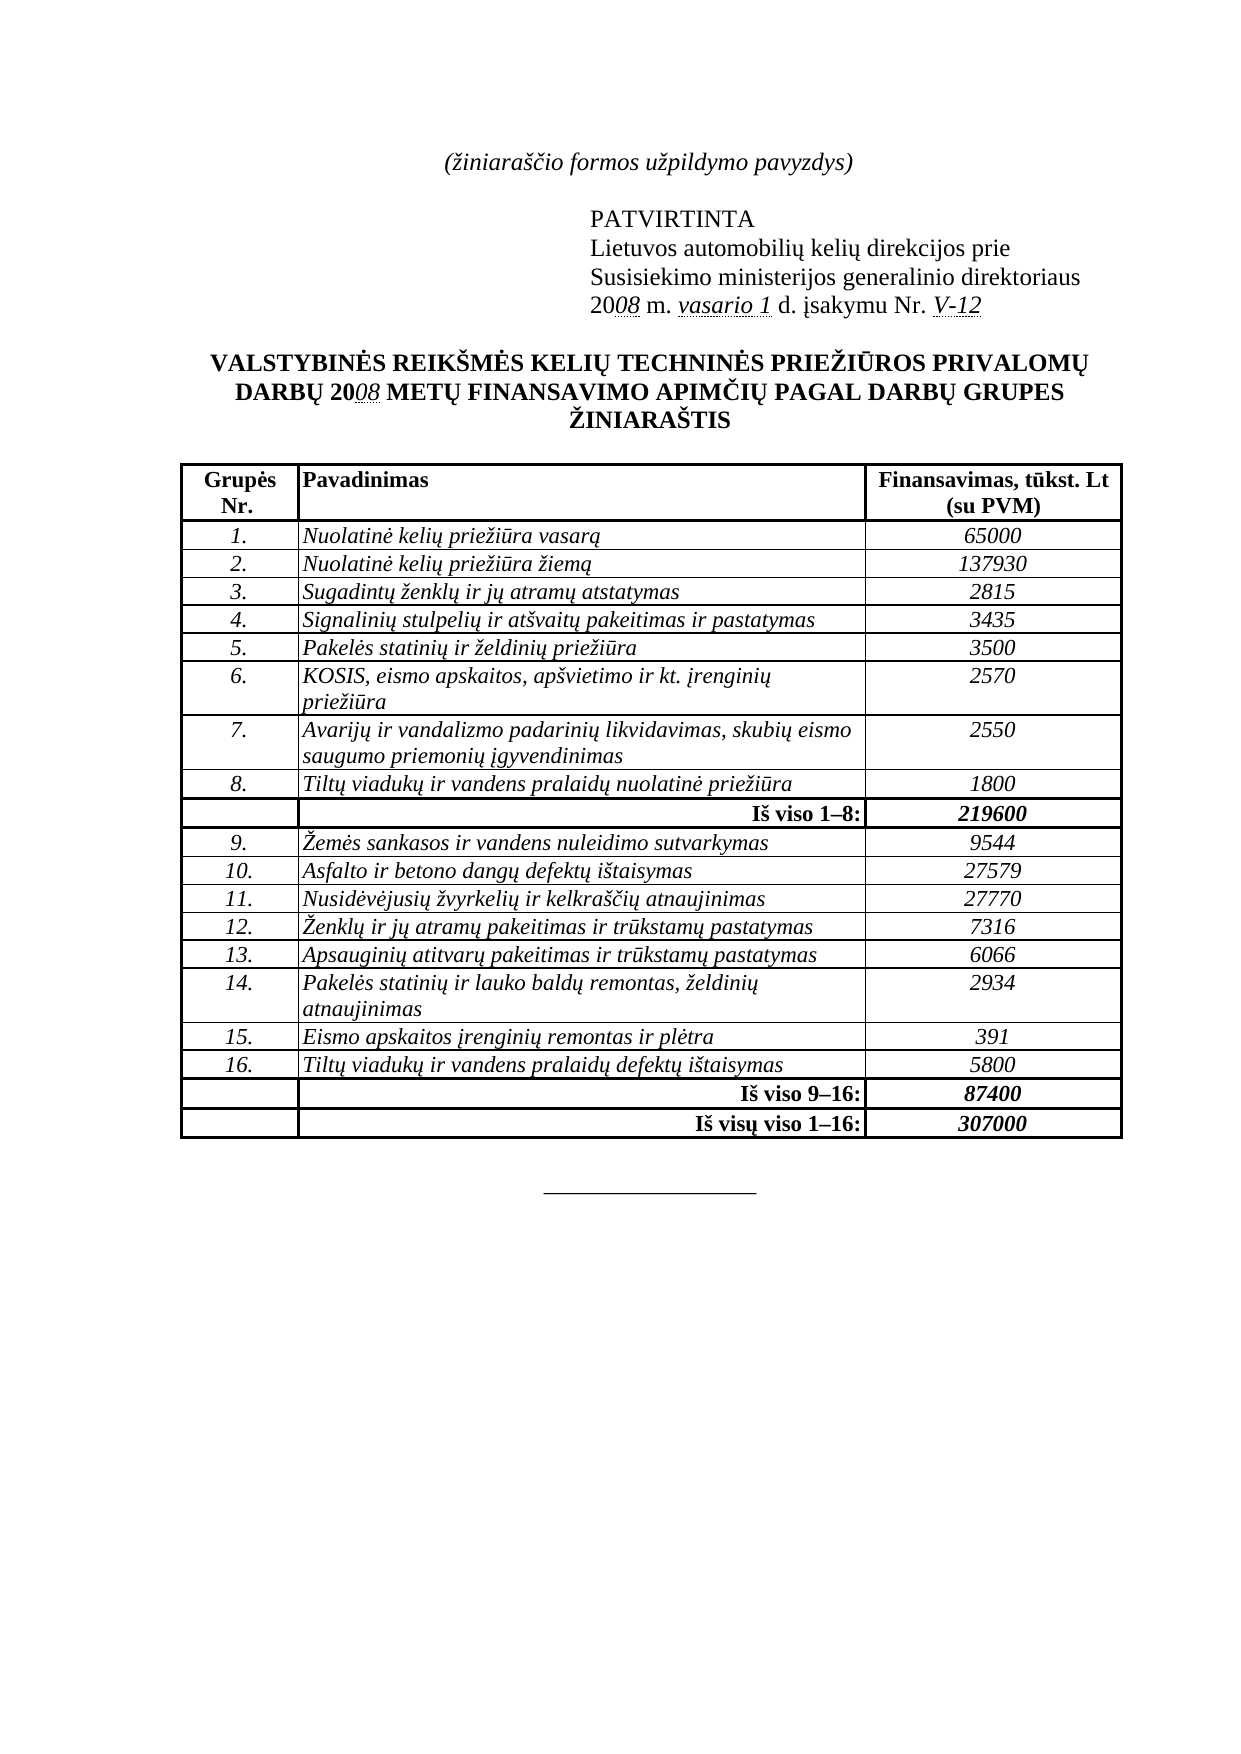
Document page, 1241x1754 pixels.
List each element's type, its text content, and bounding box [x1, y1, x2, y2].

table_cell Nusidėvėjusių žvyrkelių ir kelkraščių atnaujinimas [299, 885, 865, 911]
table_cell 27770 [866, 885, 1120, 911]
table_cell Apsauginių atitvarų pakeitimas ir trūkstamų pastatymas [299, 941, 865, 967]
table_cell Iš visų viso 1–16: [300, 1110, 864, 1136]
table_cell Iš viso 1–8: [300, 800, 864, 826]
table_cell Avarijų ir vandalizmo padarinių likvidavimas, skubių eismo saugumo priemonių įgyvendinimas [299, 716, 865, 769]
table_cell 87400 [867, 1080, 1120, 1107]
text Lietuvos automobilių kelių direkcijos prie Susisiekimo ministerijos generalinio direktoriaus 2008 m. vasario 1 d. įsakymu Nr. V-12 [590, 233, 1122, 319]
table_cell 7. [183, 716, 298, 769]
table_cell 12. [183, 913, 298, 939]
table_cell 2. [183, 550, 298, 576]
table_cell KOSIS, eismo apskaitos, apšvietimo ir kt. įrenginių priežiūra [299, 662, 865, 714]
table_cell 2934 [866, 969, 1120, 1021]
table_cell 3500 [866, 634, 1120, 660]
table_cell 13. [183, 941, 298, 967]
table_cell 2570 [866, 662, 1120, 714]
table_cell 1. [183, 522, 298, 548]
table_cell 3435 [866, 606, 1120, 632]
table_cell 5800 [866, 1051, 1120, 1077]
table_cell 4. [183, 606, 298, 632]
table_cell [183, 1080, 297, 1107]
table_cell 2815 [866, 578, 1120, 604]
table_cell Ženklų ir jų atramų pakeitimas ir trūkstamų pastatymas [299, 913, 865, 939]
table_cell 8. [183, 770, 298, 797]
table_cell 27579 [866, 857, 1120, 883]
table_cell 391 [866, 1023, 1120, 1049]
text VALSTYBINĖS REIKŠMĖS KELIŲ TECHNINĖS PRIEŽIŪROS PRIVALOMŲ DARBŲ 2008 METŲ FINANSAVIMO APIMČIŲ PAGAL DARBŲ GRUPES ŽINIARAŠTIS [177, 348, 1122, 434]
table_cell Nuolatinė kelių priežiūra žiemą [299, 550, 865, 576]
table_cell 11. [183, 885, 298, 911]
table_cell Nuolatinė kelių priežiūra vasarą [299, 522, 865, 548]
text (žiniaraščio formos užpildymo pavyzdys) [177, 147, 1122, 176]
table_cell 6. [183, 662, 298, 714]
table_cell Žemės sankasos ir vandens nuleidimo sutvarkymas [299, 829, 865, 856]
table_cell 16. [183, 1051, 298, 1077]
table_cell Sugadintų ženklų ir jų atramų atstatymas [299, 578, 865, 604]
table_cell 5. [183, 634, 298, 660]
table_cell Eismo apskaitos įrenginių remontas ir plėtra [299, 1023, 865, 1049]
table_cell Asfalto ir betono dangų defektų ištaisymas [299, 857, 865, 883]
table_cell 10. [183, 857, 298, 883]
table_cell 2550 [866, 716, 1120, 769]
text PATVIRTINTA [590, 204, 1122, 233]
table_cell Pakelės statinių ir želdinių priežiūra [299, 634, 865, 660]
table_cell [183, 800, 297, 826]
table_cell 307000 [867, 1110, 1120, 1136]
table_cell 9544 [866, 829, 1120, 856]
table_cell 137930 [866, 550, 1120, 576]
table_cell 3. [183, 578, 298, 604]
table_cell Pakelės statinių ir lauko baldų remontas, želdinių atnaujinimas [299, 969, 865, 1021]
table_cell 6066 [866, 941, 1120, 967]
table_cell 1800 [866, 770, 1120, 797]
table_cell [183, 1110, 297, 1136]
table_cell Signalinių stulpelių ir atšvaitų pakeitimas ir pastatymas [299, 606, 865, 632]
table_cell 15. [183, 1023, 298, 1049]
table_cell Iš viso 9–16: [300, 1080, 864, 1107]
table_cell 14. [183, 969, 298, 1021]
table_cell Tiltų viadukų ir vandens pralaidų defektų ištaisymas [299, 1051, 865, 1077]
table_cell Tiltų viadukų ir vandens pralaidų nuolatinė priežiūra [299, 770, 865, 797]
table_cell 9. [183, 829, 298, 856]
table_cell 65000 [866, 522, 1120, 548]
table_header Grupės Nr. [183, 466, 297, 519]
table_header Pavadinimas [300, 466, 864, 519]
table_cell 7316 [866, 913, 1120, 939]
text _________________ [177, 1168, 1122, 1197]
table_header Finansavimas, tūkst. Lt (su PVM) [867, 466, 1120, 519]
table_cell 219600 [867, 800, 1120, 826]
